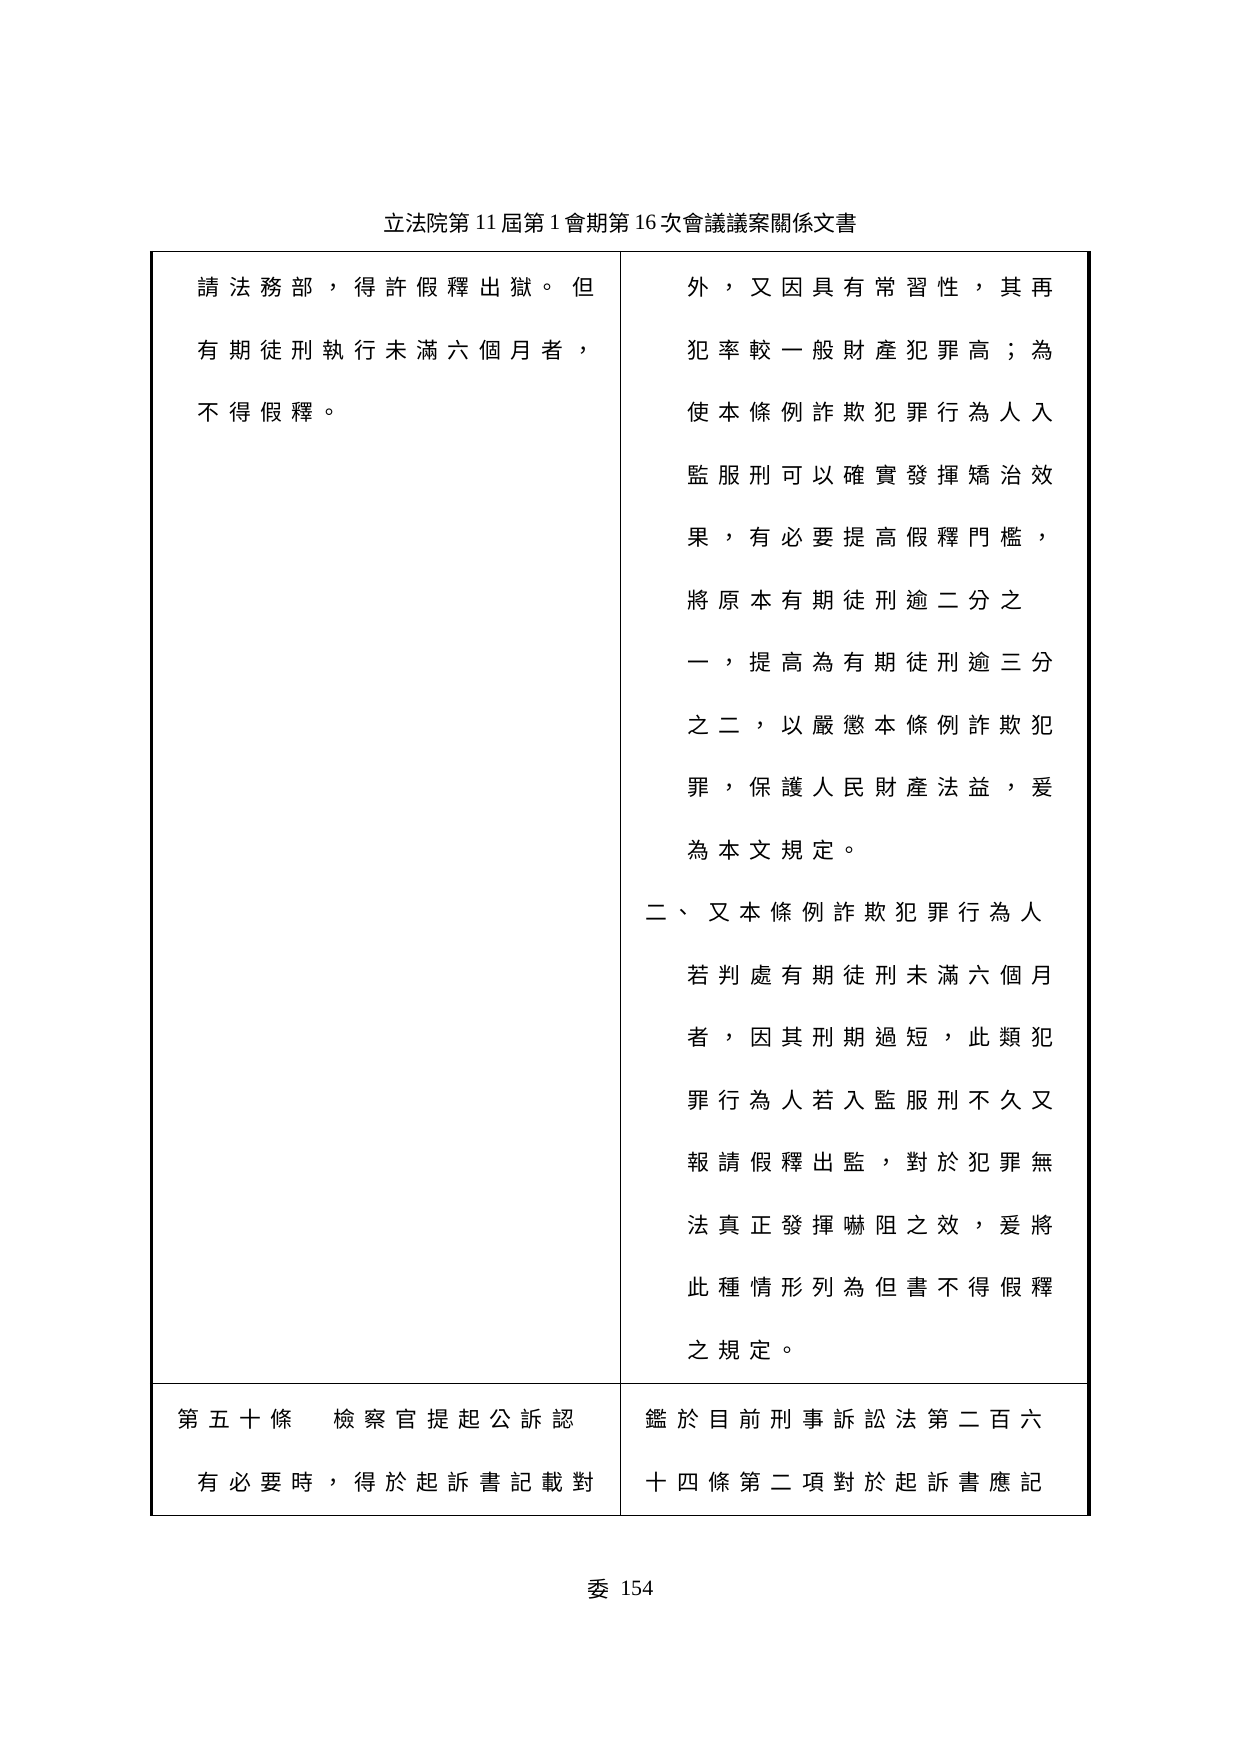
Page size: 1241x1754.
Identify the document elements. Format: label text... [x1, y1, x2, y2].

table_cell 外，又因具有常習性，其再犯率較一般財產犯罪高；為使本條例詐欺犯罪行為人入監服刑可以確實發揮矯治效果，有必要提高假釋門檻，將原本有期徒刑逾二分之一，提高為有期徒刑逾三分之二，以嚴懲本條例詐欺犯罪，保護人民財產法益，爰為本文規定。 二、又本條例詐欺犯罪行為人若判處有期徒刑未滿六個月者，因其刑期過短，此類犯罪行為人若入監服刑不久又報請假釋出監，對於犯罪無法真正發揮嚇阻之效，爰將此種情形列為但書不得假釋之規定。 [621, 252, 1087, 1383]
table_cell 請法務部，得許假釋出獄。但有期徒刑執行未滿六個月者，不得假釋。 [153, 252, 620, 1383]
table_cell 鑑於目前刑事訴訟法第二百六十四條第二項對於起訴書應記 [621, 1384, 1087, 1514]
table_cell 第五十條 檢察官提起公訴認有必要時，得於起訴書記載對 [153, 1384, 620, 1514]
